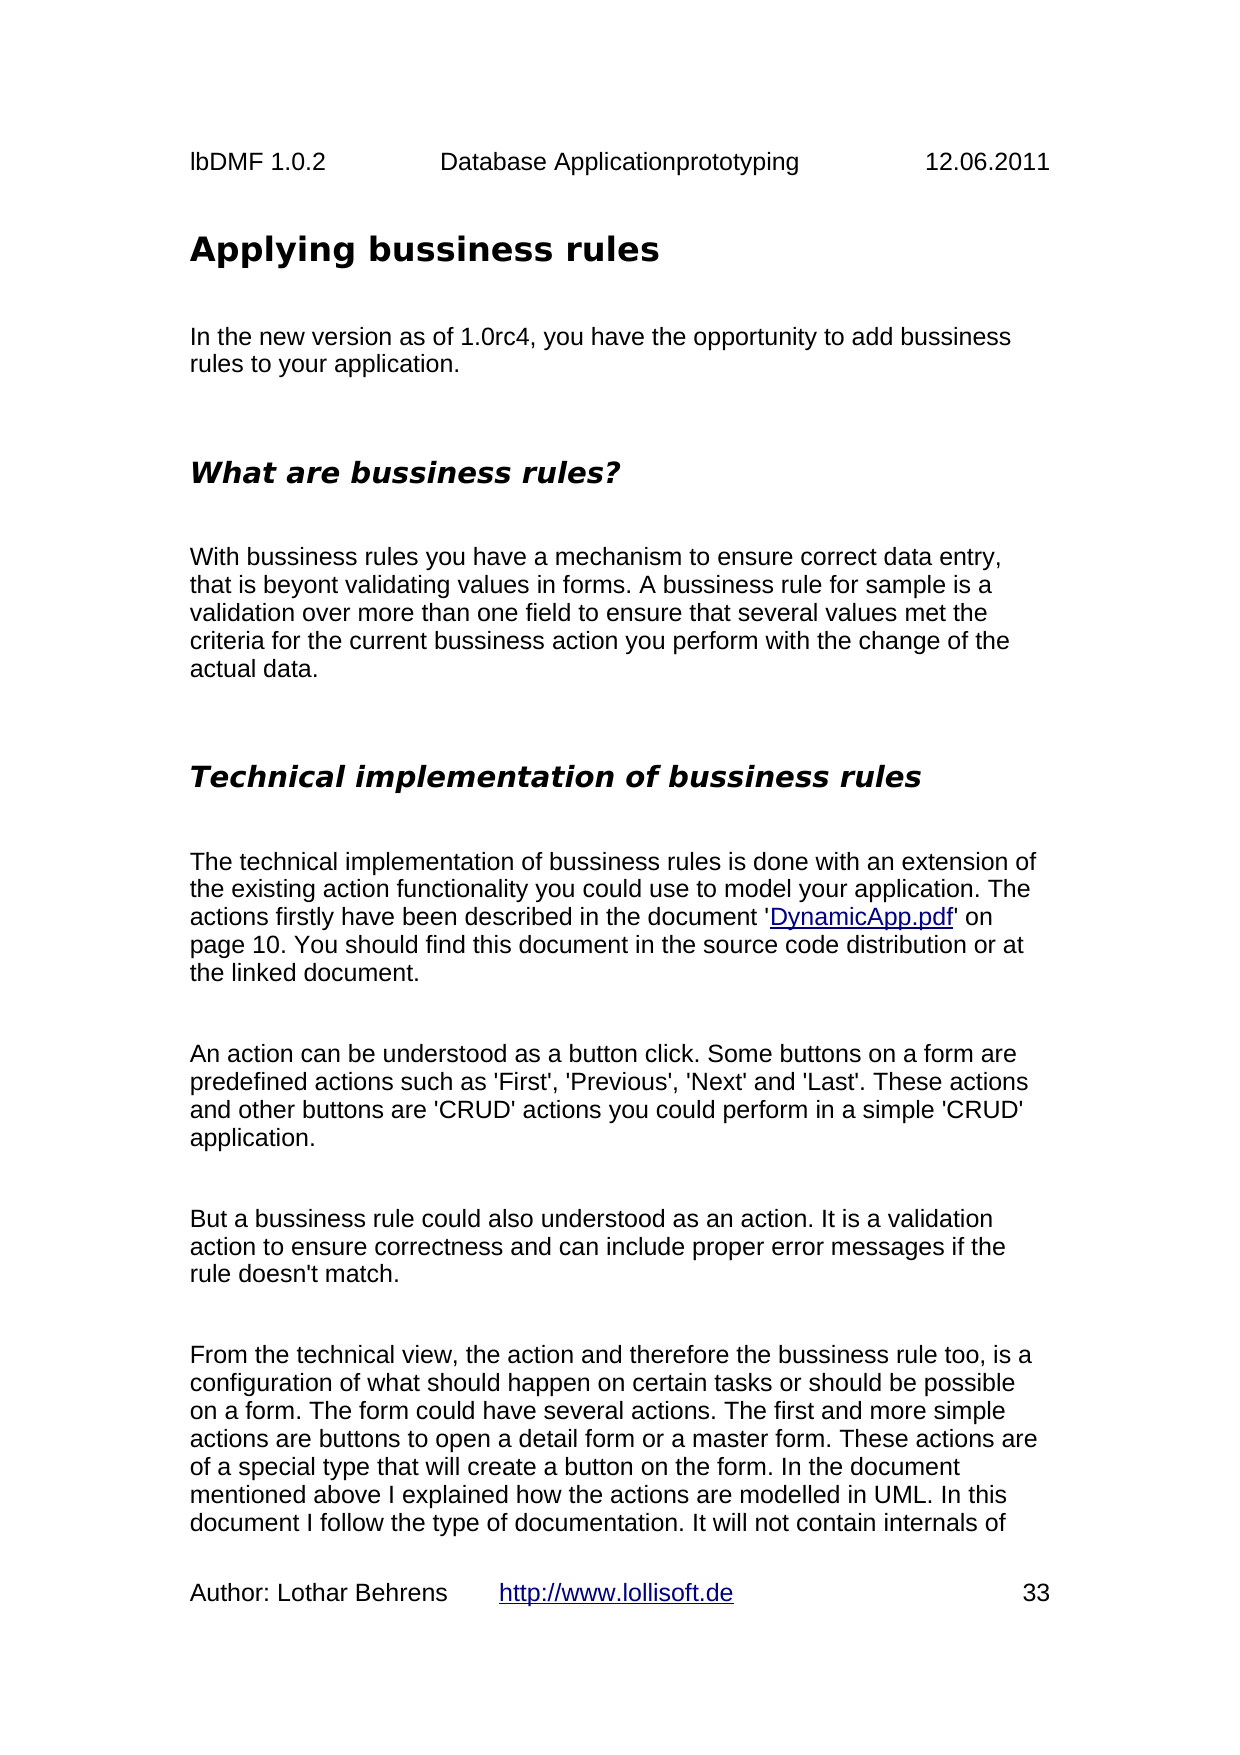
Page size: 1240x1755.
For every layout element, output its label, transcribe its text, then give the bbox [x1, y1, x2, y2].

subtitle Technical implementation of bussiness rules [189, 760, 1050, 794]
subtitle Applying bussiness rules [189, 230, 1050, 269]
text With bussiness rules you have a mechanism to ensure correct data entry, that is beyont validating values in forms. A bussiness rule for sample is a validation over more than one field to ensure that several values met the criteria for the current bussiness action you perform with the change of the actual data. [189, 543, 1050, 682]
text An action can be understood as a button click. Some buttons on a form are predefined actions such as 'First', 'Previous', 'Next' and 'Last'. These actions and other buttons are 'CRUD' actions you could perform in a simple 'CRUD' application. [189, 1040, 1050, 1151]
text From the technical view, the action and therefore the bussiness rule too, is a configuration of what should happen on certain tasks or should be possible on a form. The form could have several actions. The first and more simple actions are buttons to open a detail form or a master form. These actions are of a special type that will create a button on the form. In the document mentioned above I explained how the actions are modelled in UML. In this document I follow the type of documentation. It will not contain internals of [189, 1341, 1050, 1536]
text The technical implementation of bussiness rules is done with an extension of the existing action functionality you could use to model your application. The actions firstly have been described in the document 'DynamicApp.pdf' on page 10. You should find this document in the source code distribution or at the linked document. [189, 847, 1050, 987]
subtitle What are bussiness rules? [189, 456, 1050, 490]
text In the new version as of 1.0rc4, you have the opportunity to add bussiness rules to your application. [189, 322, 1050, 378]
text But a bussiness rule could also understood as an action. It is a validation action to ensure correctness and can include proper error messages if the rule doesn't match. [189, 1204, 1050, 1288]
